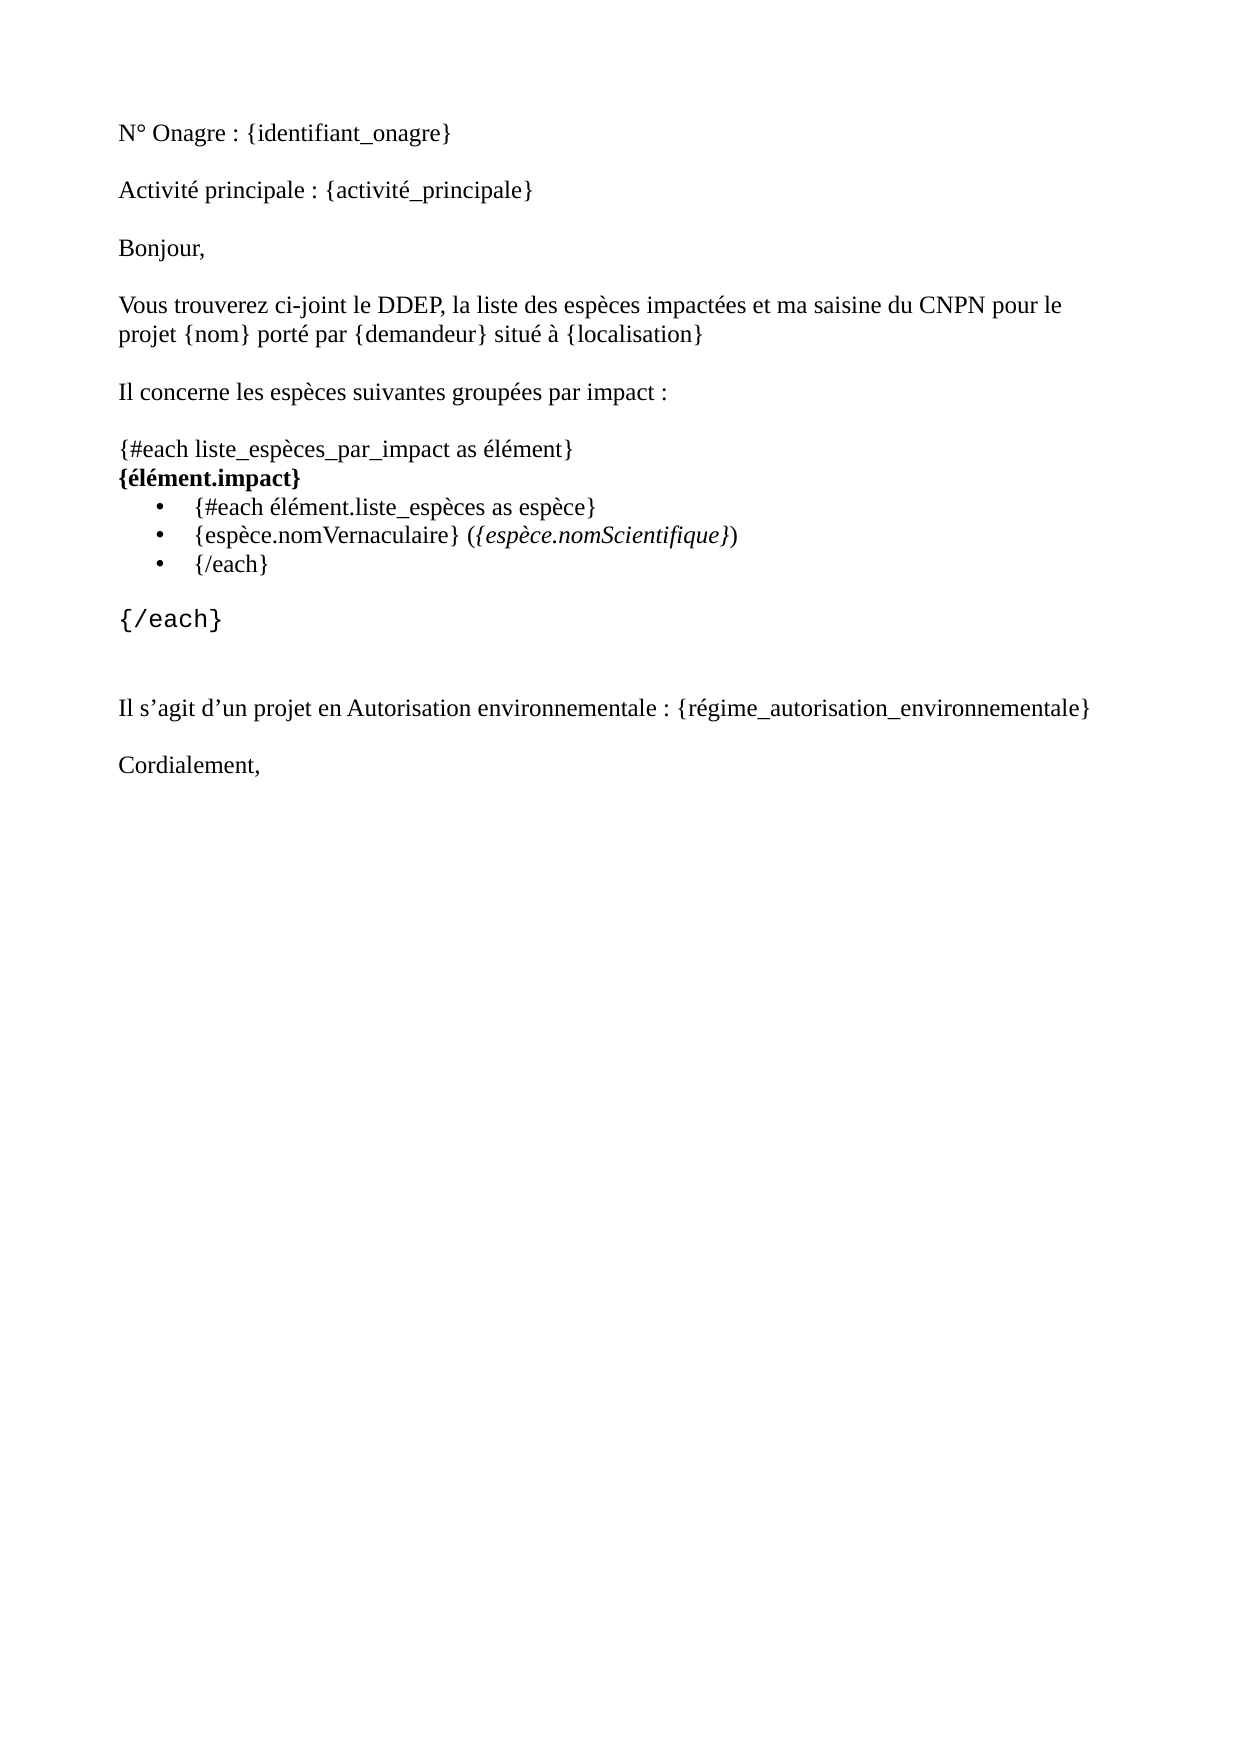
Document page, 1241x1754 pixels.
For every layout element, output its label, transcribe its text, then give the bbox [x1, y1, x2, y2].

text {/each} [118, 607, 1122, 635]
text N° Onagre : {identifiant_onagre} [118, 118, 1122, 147]
list {#each élément.liste_espèces as espèce} [156, 492, 1122, 521]
text {#each liste_espèces_par_impact as élément} [118, 434, 1122, 463]
text Bonjour, [118, 233, 1122, 262]
text Cordialement, [118, 750, 1122, 779]
text Vous trouverez ci-joint le DDEP, la liste des espèces impactées et ma saisine du CNPN pour le projet {nom} porté par {demandeur} situé à {localisation} [118, 291, 1122, 348]
text {élément.impact} [118, 463, 1122, 492]
list {/each} [156, 549, 1122, 578]
text Il s’agit d’un projet en Autorisation environnementale : {régime_autorisation_environnementale} [118, 693, 1122, 721]
text Il concerne les espèces suivantes groupées par impact : [118, 377, 1122, 406]
list {espèce.nomVernaculaire} ({espèce.nomScientifique}) [156, 521, 1122, 549]
text Activité principale : {activité_principale} [118, 176, 1122, 204]
